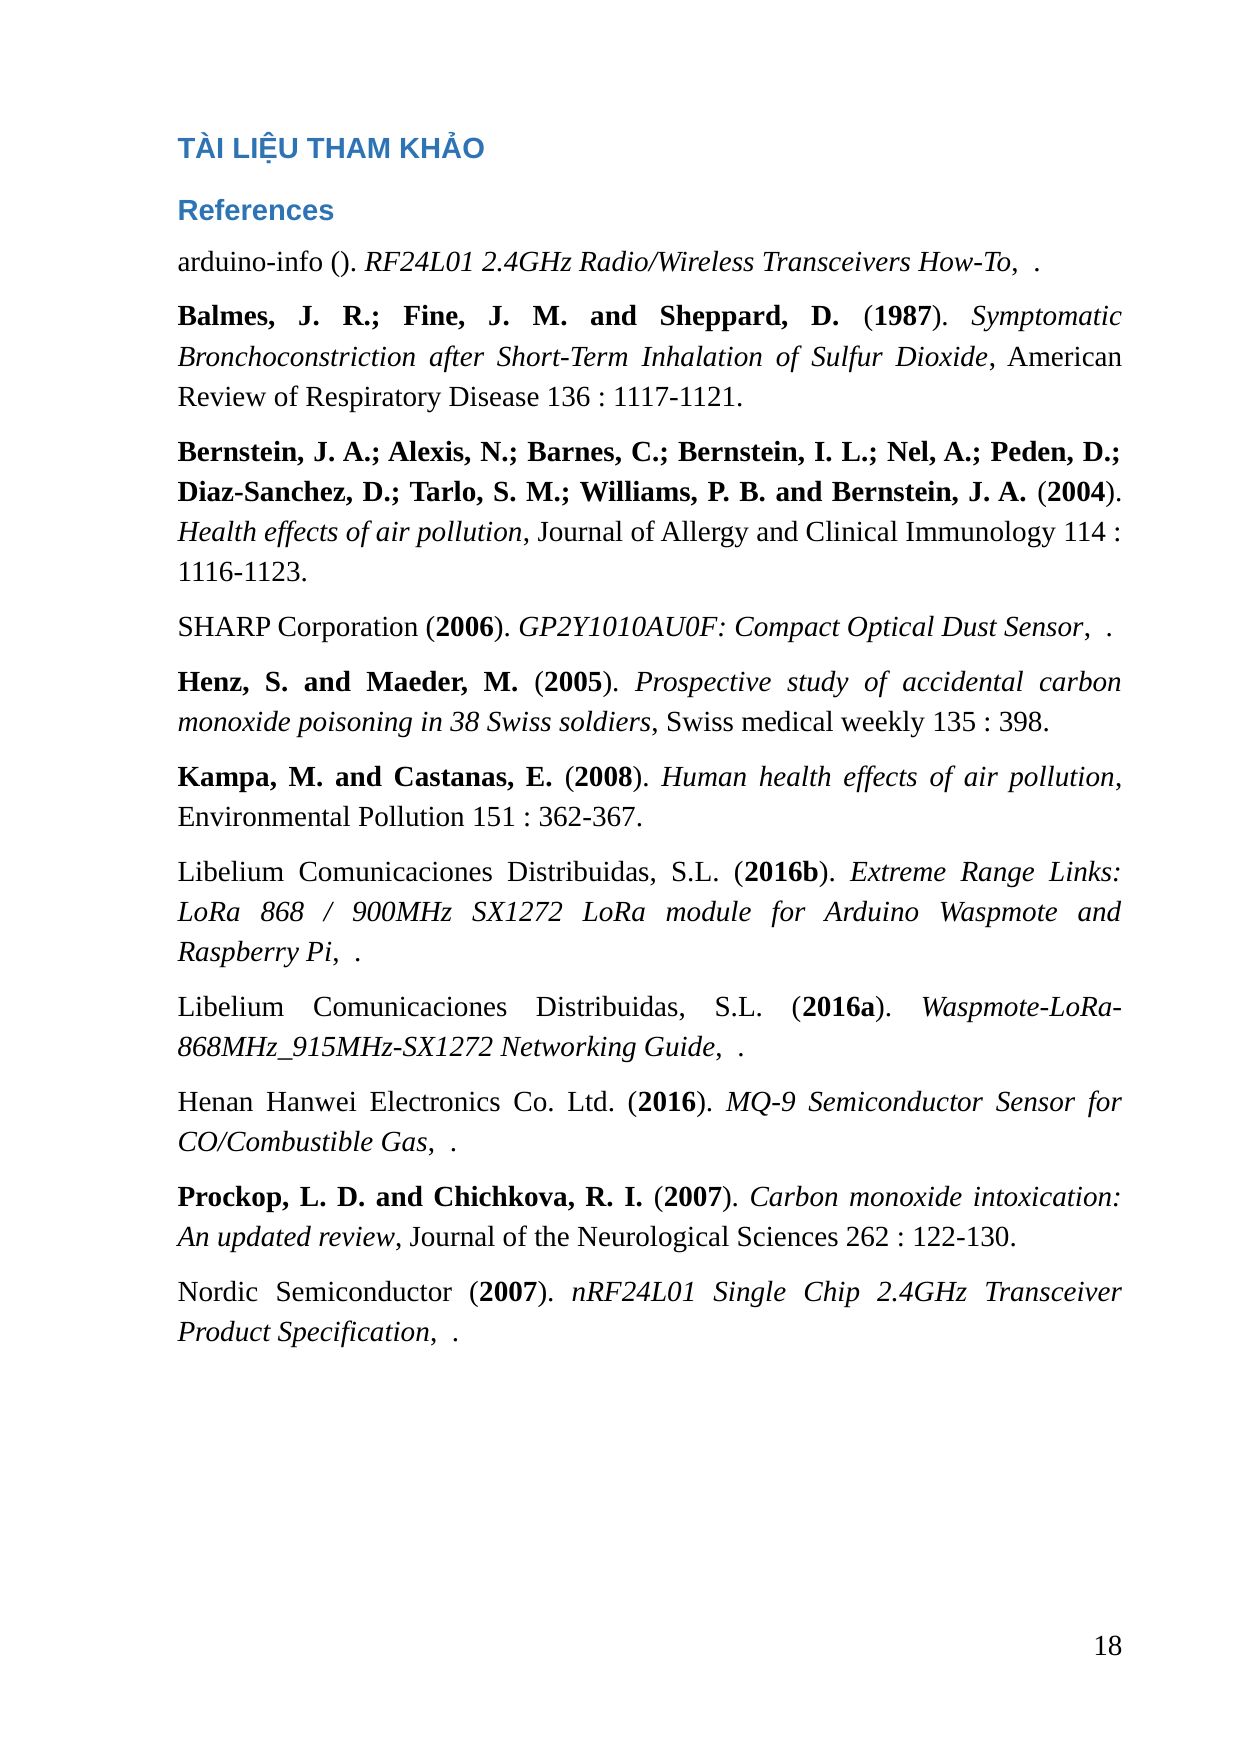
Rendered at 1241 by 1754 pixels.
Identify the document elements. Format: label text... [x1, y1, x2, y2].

text SHARP Corporation (2006). GP2Y1010AU0F: Compact Optical Dust Sensor, . [177, 609, 1122, 643]
text Bernstein, J. A.; Alexis, N.; Barnes, C.; Bernstein, I. L.; Nel, A.; Peden, D.; Diaz-Sanchez, D.; Tarlo, S. M.; Williams, P. B. and Bernstein, J. A. (2004). Health effects of air pollution, Journal of Allergy and Clinical Immunology 114 : 1116-1123. [177, 434, 1122, 588]
text Kampa, M. and Castanas, E. (2008). Human health effects of air pollution, Environmental Pollution 151 : 362-367. [177, 759, 1122, 833]
text Prockop, L. D. and Chichkova, R. I. (2007). Carbon monoxide intoxication: An updated review, Journal of the Neurological Sciences 262 : 122-130. [177, 1179, 1122, 1253]
text Henan Hanwei Electronics Co. Ltd. (2016). MQ-9 Semiconductor Sensor for CO/Combustible Gas, . [177, 1084, 1122, 1158]
subtitle References [177, 193, 1122, 227]
subtitle TÀI LIỆU THAM KHẢO [177, 131, 1122, 164]
text Balmes, J. R.; Fine, J. M. and Sheppard, D. (1987). Symptomatic Bronchoconstriction after Short-Term Inhalation of Sulfur Dioxide, American Review of Respiratory Disease 136 : 1117-1121. [177, 298, 1122, 412]
text Libelium Comunicaciones Distribuidas, S.L. (2016b). Extreme Range Links: LoRa 868 / 900MHz SX1272 LoRa module for Arduino Waspmote and Raspberry Pi, . [177, 854, 1122, 968]
text Henz, S. and Maeder, M. (2005). Prospective study of accidental carbon monoxide poisoning in 38 Swiss soldiers, Swiss medical weekly 135 : 398. [177, 664, 1122, 738]
text Libelium Comunicaciones Distribuidas, S.L. (2016a). Waspmote-LoRa-868MHz_915MHz-SX1272 Networking Guide, . [177, 989, 1122, 1063]
text Nordic Semiconductor (2007). nRF24L01 Single Chip 2.4GHz Transceiver Product Specification, . [177, 1274, 1122, 1348]
text arduino-info (). RF24L01 2.4GHz Radio/Wireless Transceivers How-To, . [177, 244, 1122, 277]
